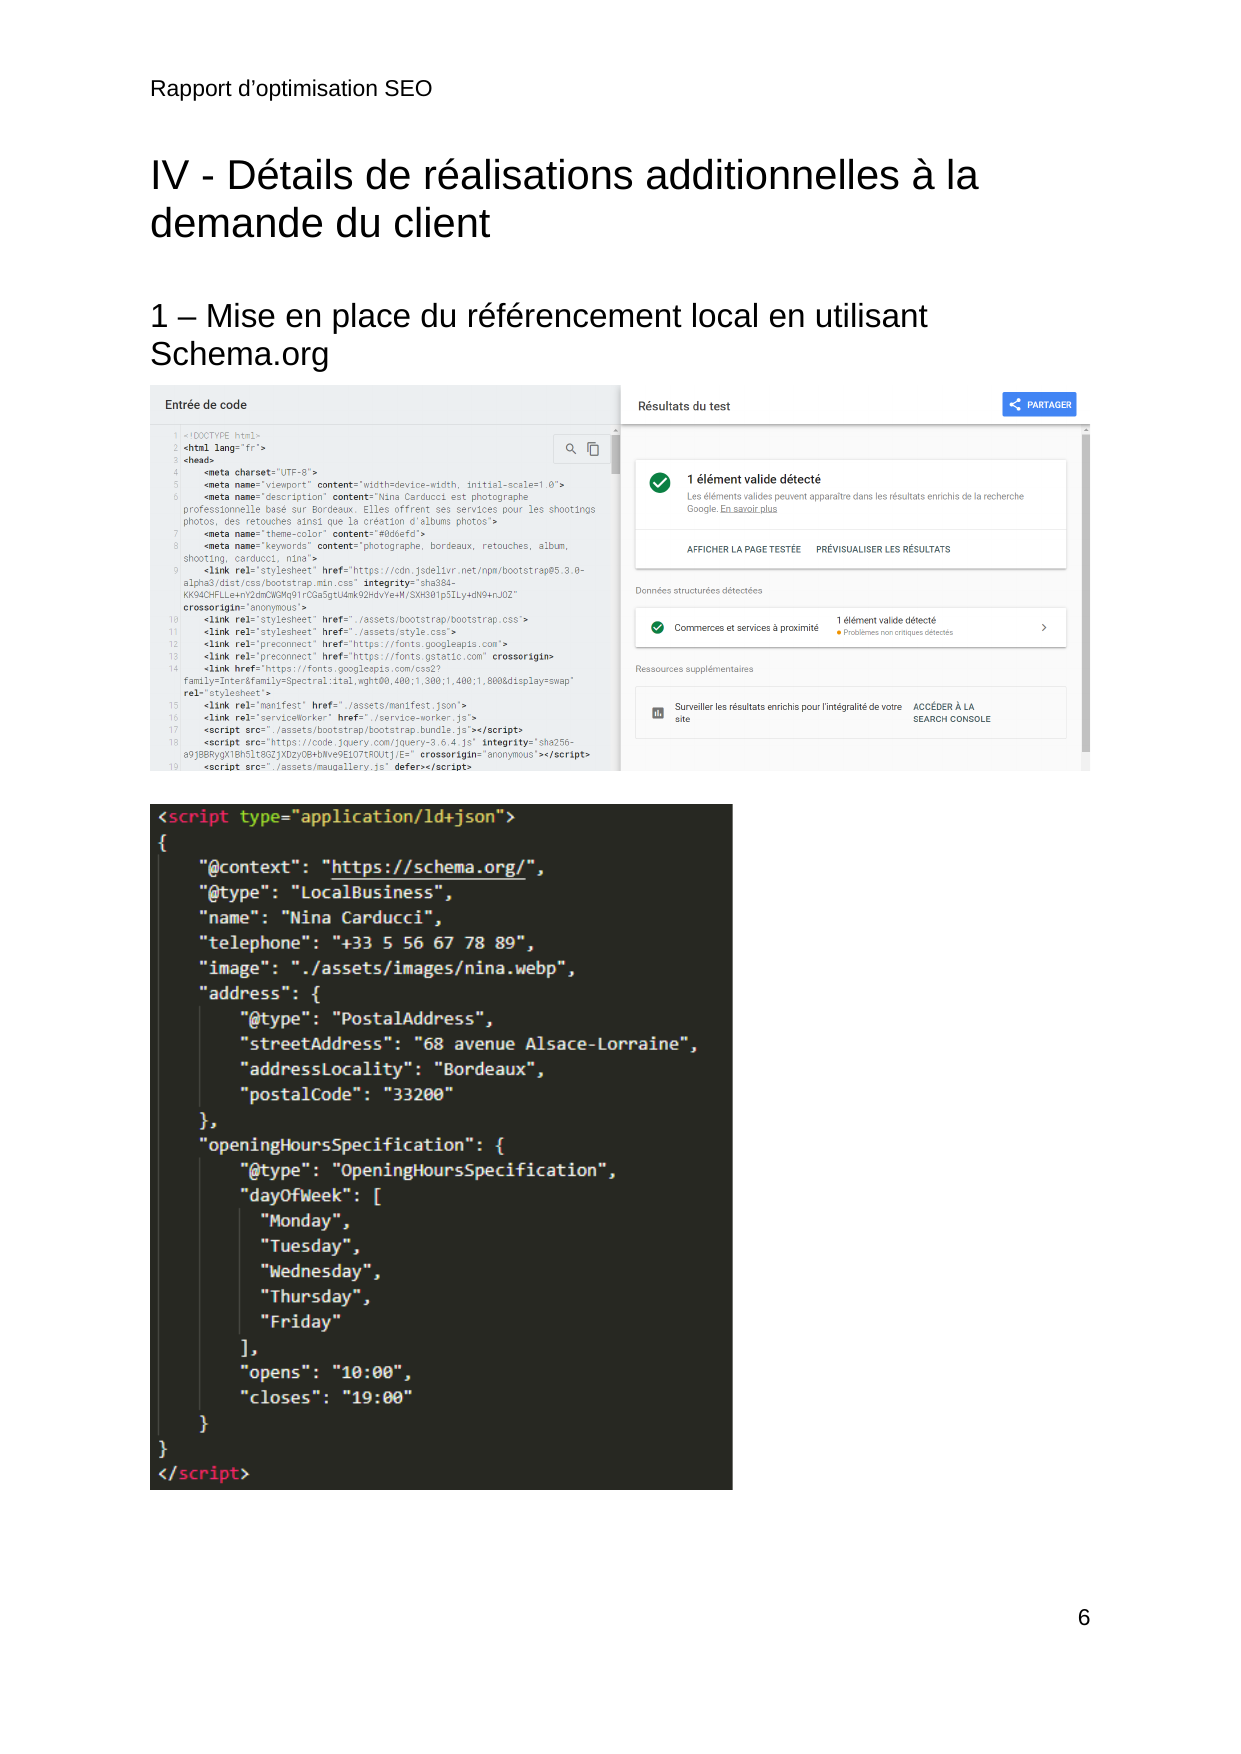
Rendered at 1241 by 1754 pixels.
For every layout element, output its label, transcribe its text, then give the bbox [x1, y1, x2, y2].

subtitle IV - Détails de réalisations additionnelles à la demande du client [150, 150, 1090, 246]
subtitle 1 – Mise en place du référencement local en utilisant Schema.org [150, 296, 1090, 373]
